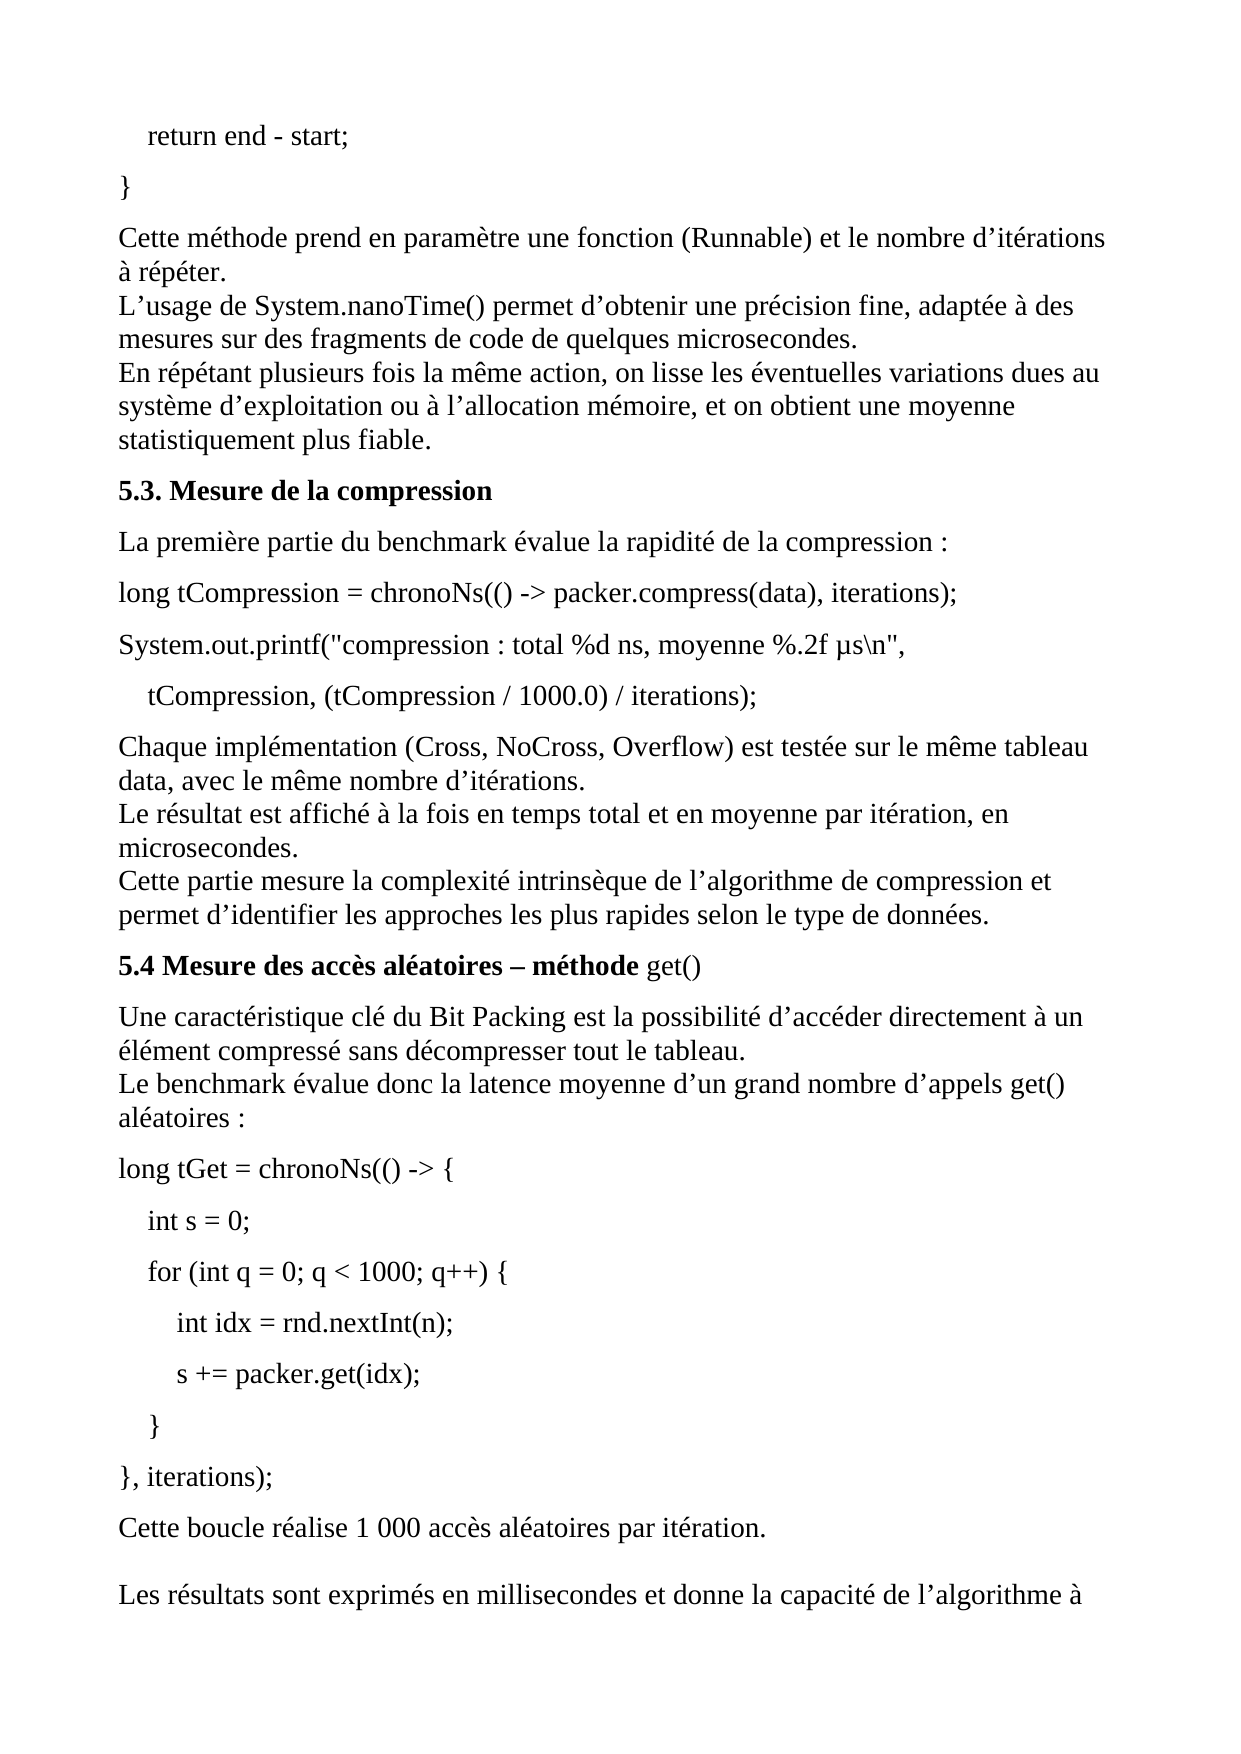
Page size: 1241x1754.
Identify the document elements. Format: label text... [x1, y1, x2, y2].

text La première partie du benchmark évalue la rapidité de la compression : [118, 524, 1122, 558]
subtitle 5.4 Mesure des accès aléatoires – méthode get() [118, 948, 1122, 982]
text return end - start; [118, 118, 1122, 152]
text }, iterations); [118, 1459, 1122, 1492]
text for (int q = 0; q < 1000; q++) { [118, 1254, 1122, 1287]
text Une caractéristique clé du Bit Packing est la possibilité d’accéder directement à un élément compressé sans décompresser tout le tableau. Le benchmark évalue donc la latence moyenne d’un grand nombre d’appels get() aléatoires : [118, 999, 1122, 1134]
text Cette boucle réalise 1 000 accès aléatoires par itération. Les résultats sont exprimés en millisecondes et donne la capacité de l’algorithme à [118, 1510, 1122, 1611]
subtitle 5.3. Mesure de la compression [118, 473, 1122, 507]
text int idx = rnd.nextInt(n); [118, 1305, 1122, 1339]
text Chaque implémentation (Cross, NoCross, Overflow) est testée sur le même tableau data, avec le même nombre d’itérations. Le résultat est affiché à la fois en temps total et en moyenne par itération, en microsecondes. Cette partie mesure la complexité intrinsèque de l’algorithme de compression et permet d’identifier les approches les plus rapides selon le type de données. [118, 729, 1122, 931]
text long tCompression = chronoNs(() -> packer.compress(data), iterations); [118, 576, 1122, 609]
text tCompression, (tCompression / 1000.0) / iterations); [118, 678, 1122, 712]
text } [118, 169, 1122, 203]
text s += packer.get(idx); [118, 1356, 1122, 1390]
text long tGet = chronoNs(() -> { [118, 1151, 1122, 1185]
text } [118, 1408, 1122, 1441]
text System.out.printf("compression : total %d ns, moyenne %.2f µs\n", [118, 627, 1122, 660]
text int s = 0; [118, 1203, 1122, 1236]
text Cette méthode prend en paramètre une fonction (Runnable) et le nombre d’itérations à répéter. L’usage de System.nanoTime() permet d’obtenir une précision fine, adaptée à des mesures sur des fragments de code de quelques microsecondes. En répétant plusieurs fois la même action, on lisse les éventuelles variations dues au système d’exploitation ou à l’allocation mémoire, et on obtient une moyenne statistiquement plus fiable. [118, 221, 1122, 455]
